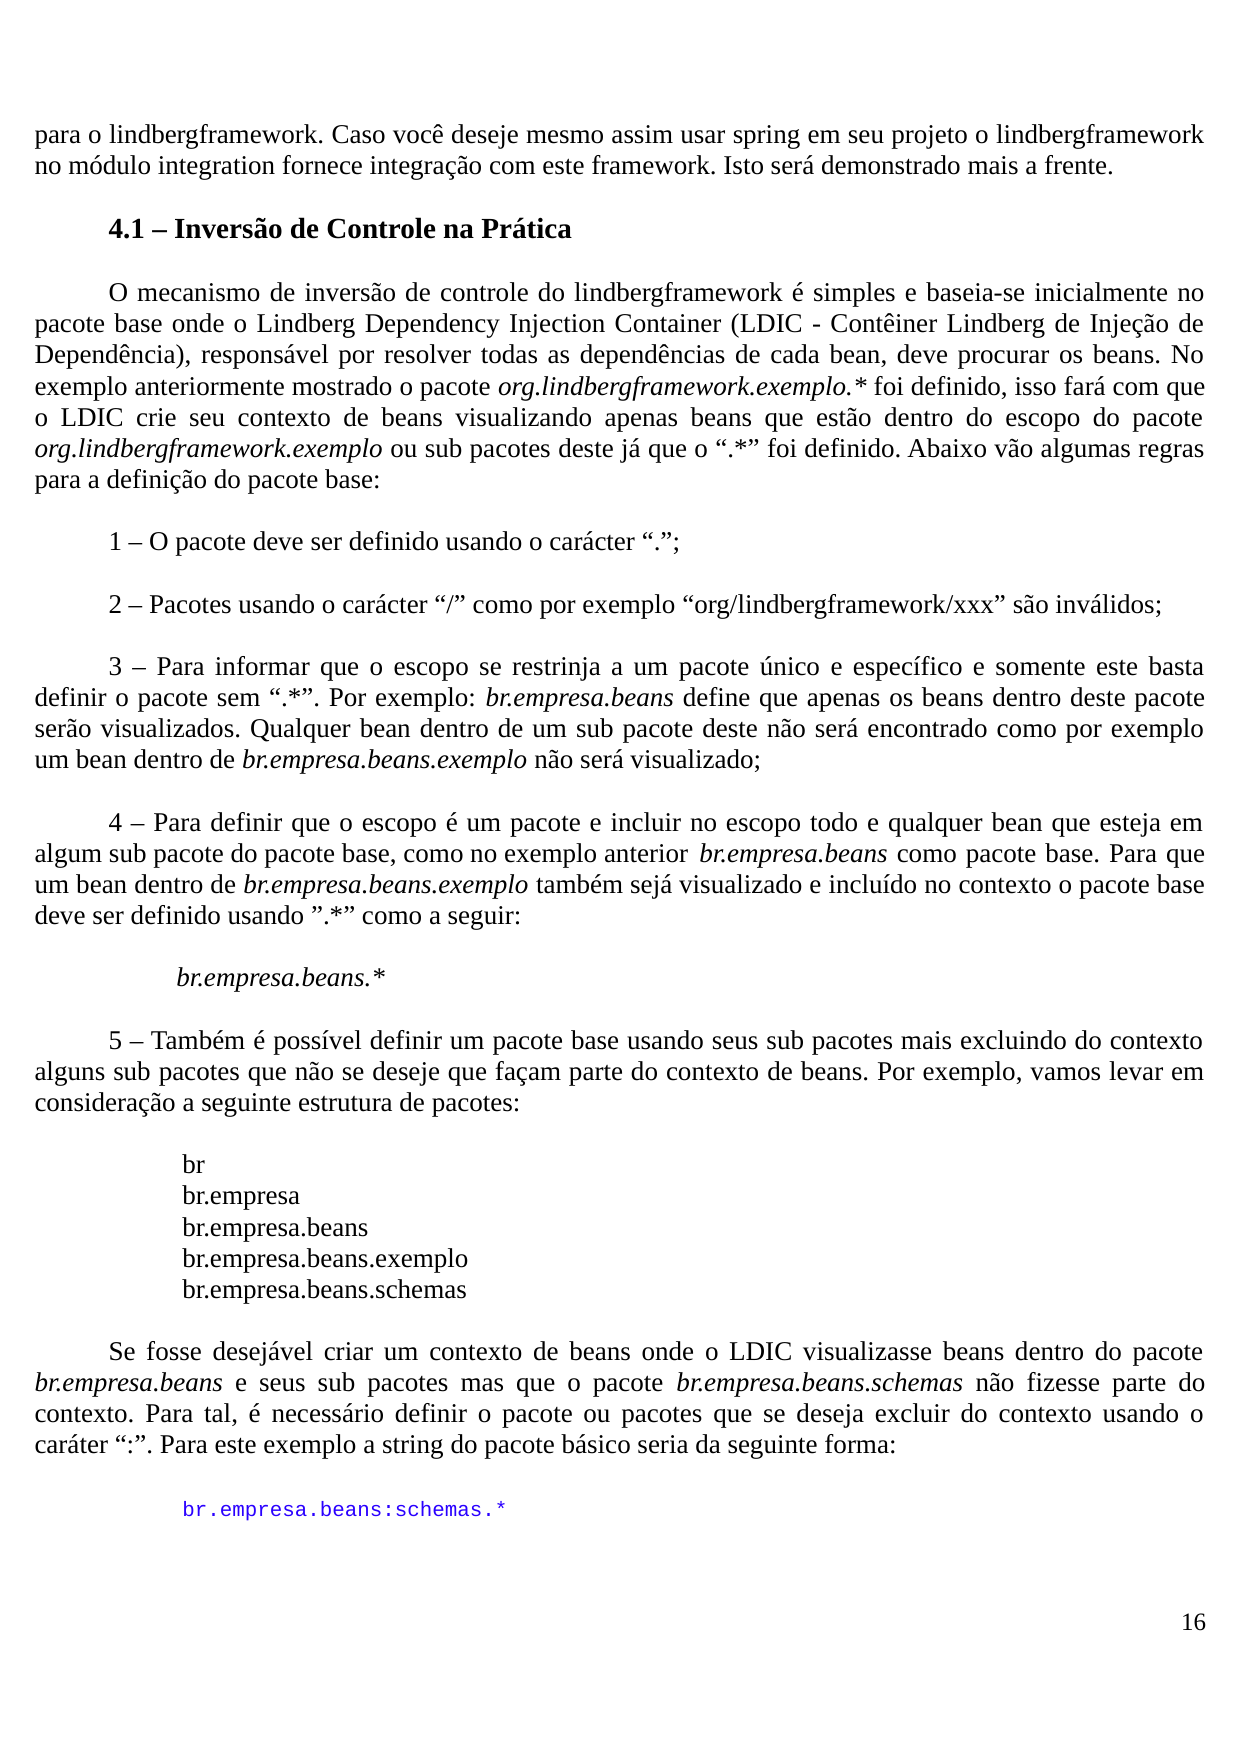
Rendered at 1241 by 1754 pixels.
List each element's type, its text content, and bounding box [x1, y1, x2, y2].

text 2 – Pacotes usando o carácter “/” como por exemplo “org/lindbergframework/xxx” são inválidos; [34, 588, 1206, 619]
text para o lindbergframework. Caso você deseje mesmo assim usar spring em seu projeto o lindbergframework no módulo integration fornece integração com este framework. Isto será demonstrado mais a frente. [34, 118, 1206, 180]
text br.empresa [34, 1179, 1206, 1211]
text O mecanismo de inversão de controle do lindbergframework é simples e baseia-se inicialmente no pacote base onde o Lindberg Dependency Injection Container (LDIC - Contêiner Lindberg de Injeção de Dependência), responsável por resolver todas as dependências de cada bean, deve procurar os beans. No exemplo anteriormente mostrado o pacote org.lindbergframework.exemplo.* foi definido, isso fará com que o LDIC crie seu contexto de beans visualizando apenas beans que estão dentro do escopo do pacote org.lindbergframework.exemplo ou sub pacotes deste já que o “.*” foi definido. Abaixo vão algumas regras para a definição do pacote base: [34, 276, 1206, 494]
text 4.1 – Inversão de Controle na Prática [34, 212, 1206, 245]
text 5 – Também é possível definir um pacote base usando seus sub pacotes mais excluindo do contexto alguns sub pacotes que não se deseje que façam parte do contexto de beans. Por exemplo, vamos levar em consideração a seguinte estrutura de pacotes: [34, 1024, 1206, 1117]
text Se fosse desejável criar um contexto de beans onde o LDIC visualizasse beans dentro do pacote br.empresa.beans e seus sub pacotes mas que o pacote br.empresa.beans.schemas não fizesse parte do contexto. Para tal, é necessário definir o pacote ou pacotes que se deseja excluir do contexto usando o caráter “:”. Para este exemplo a string do pacote básico seria da seguinte forma: [34, 1335, 1206, 1460]
text br.empresa.beans.schemas [34, 1273, 1206, 1304]
text br [34, 1148, 1206, 1179]
text br.empresa.beans.* [34, 961, 1206, 993]
text 3 – Para informar que o escopo se restrinja a um pacote único e específico e somente este basta definir o pacote sem “.*”. Por exemplo: br.empresa.beans define que apenas os beans dentro deste pacote serão visualizados. Qualquer bean dentro de um sub pacote deste não será encontrado como por exemplo um bean dentro de br.empresa.beans.exemplo não será visualizado; [34, 650, 1206, 774]
text br.empresa.beans [34, 1211, 1206, 1242]
text br.empresa.beans.exemplo [34, 1242, 1206, 1273]
text 1 – O pacote deve ser definido usando o carácter “.”; [34, 525, 1206, 557]
text 4 – Para definir que o escopo é um pacote e incluir no escopo todo e qualquer bean que esteja em algum sub pacote do pacote base, como no exemplo anterior br.empresa.beans como pacote base. Para que um bean dentro de br.empresa.beans.exemplo também sejá visualizado e incluído no contexto o pacote base deve ser definido usando ”.*” como a seguir: [34, 806, 1206, 930]
text br.empresa.beans:schemas.* [34, 1491, 1206, 1522]
